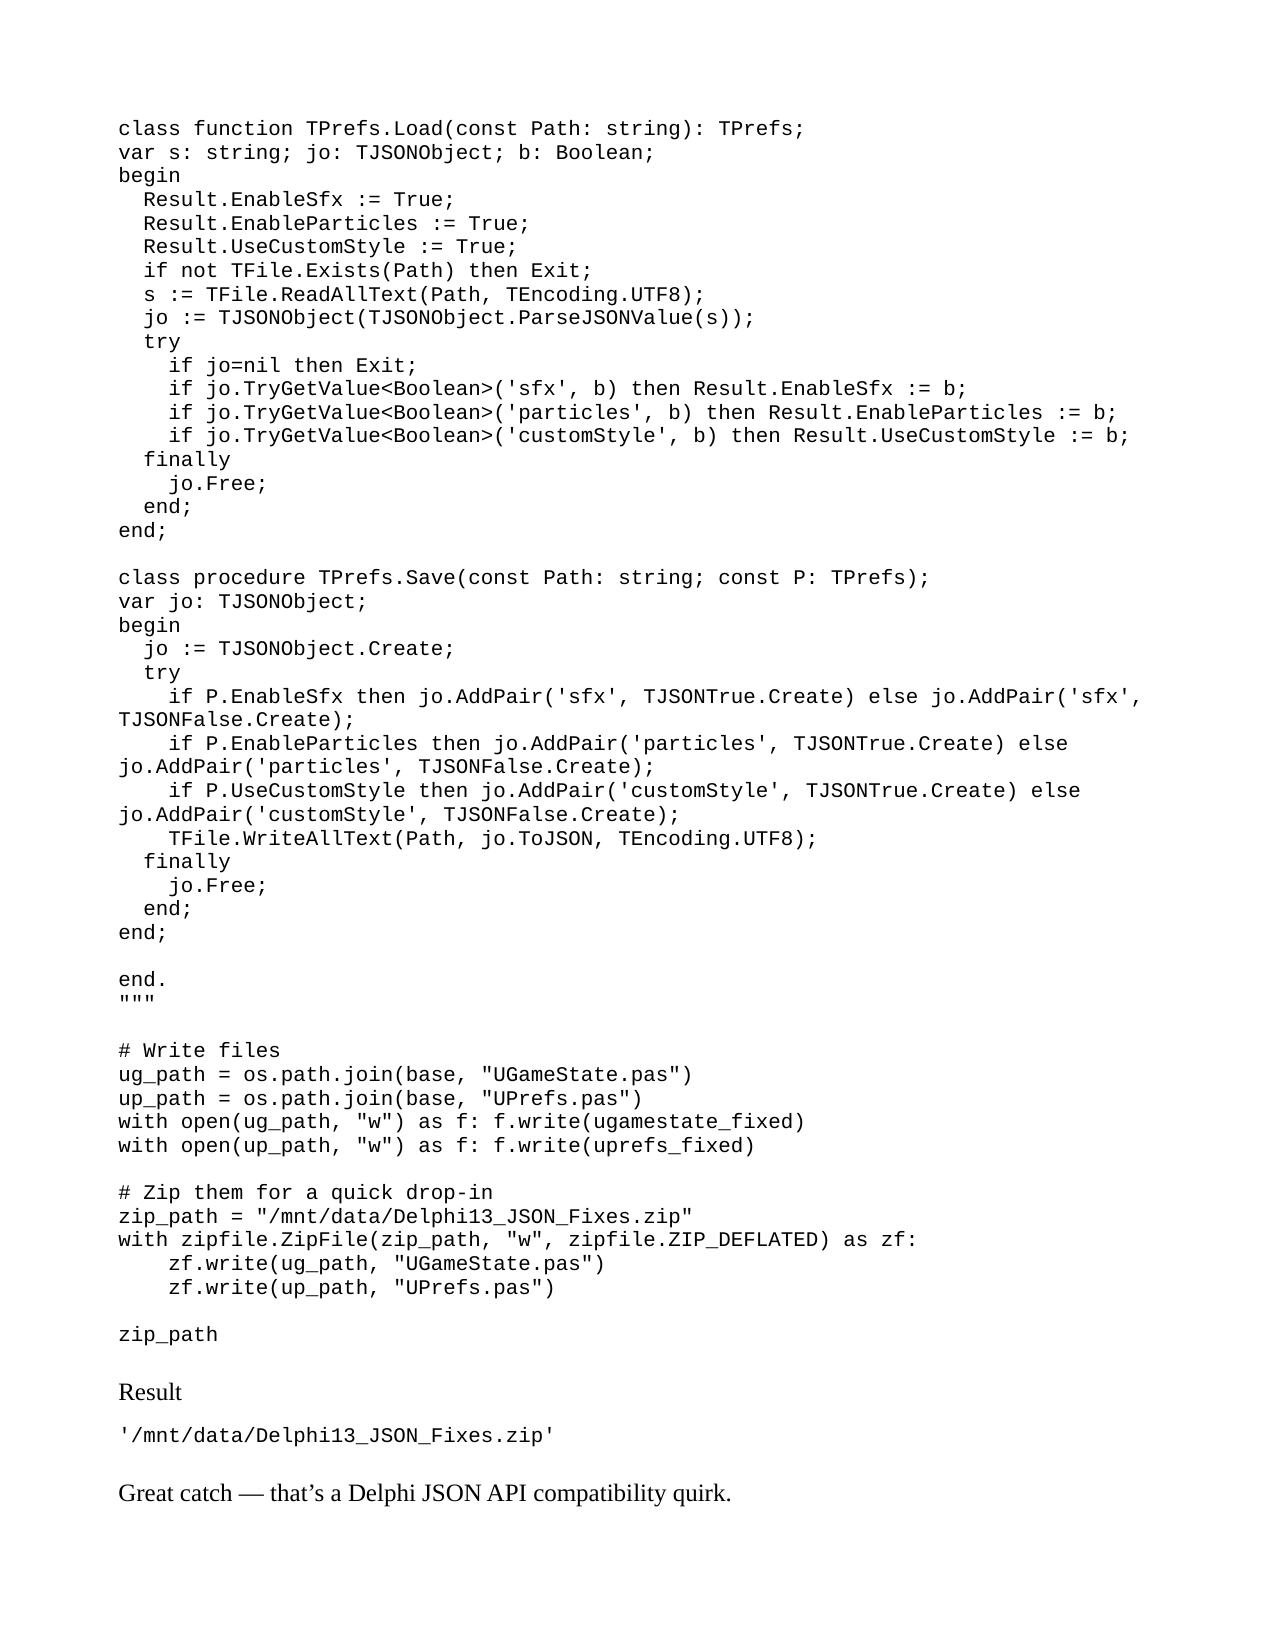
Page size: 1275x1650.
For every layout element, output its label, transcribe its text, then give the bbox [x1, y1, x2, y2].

text jo.Free; [118, 875, 1157, 898]
text begin [118, 615, 1157, 638]
text with zipfile.ZipFile(zip_path, "w", zipfile.ZIP_DEFLATED) as zf: [118, 1229, 1157, 1253]
text jo := TJSONObject.Create; [118, 638, 1157, 662]
text try [118, 662, 1157, 686]
text class function TPrefs.Load(const Path: string): TPrefs; [118, 118, 1157, 142]
text end; [118, 922, 1157, 946]
text zip_path = "/mnt/data/Delphi13_JSON_Fixes.zip" [118, 1206, 1157, 1229]
text s := TFile.ReadAllText(Path, TEncoding.UTF8); [118, 284, 1157, 307]
text if jo=nil then Exit; [118, 354, 1157, 378]
text if P.EnableParticles then jo.AddPair('particles', TJSONTrue.Create) else jo.AddPair('particles', TJSONFalse.Create); [118, 733, 1157, 780]
text if not TFile.Exists(Path) then Exit; [118, 260, 1157, 284]
text Result.EnableSfx := True; [118, 189, 1157, 213]
text if P.UseCustomStyle then jo.AddPair('customStyle', TJSONTrue.Create) else jo.AddPair('customStyle', TJSONFalse.Create); [118, 780, 1157, 827]
text if jo.TryGetValue<Boolean>('sfx', b) then Result.EnableSfx := b; [118, 378, 1157, 402]
text Result.UseCustomStyle := True; [118, 236, 1157, 260]
text begin [118, 165, 1157, 189]
text jo.Free; [118, 473, 1157, 496]
text zf.write(up_path, "UPrefs.pas") [118, 1277, 1157, 1300]
text var s: string; jo: TJSONObject; b: Boolean; [118, 142, 1157, 165]
text Result.EnableParticles := True; [118, 213, 1157, 236]
text zip_path [118, 1324, 1157, 1348]
text # Write files [118, 1040, 1157, 1064]
text finally [118, 449, 1157, 473]
text """ [118, 993, 1157, 1017]
text class procedure TPrefs.Save(const Path: string; const P: TPrefs); [118, 567, 1157, 591]
text if P.EnableSfx then jo.AddPair('sfx', TJSONTrue.Create) else jo.AddPair('sfx', TJSONFalse.Create); [118, 686, 1157, 733]
text with open(up_path, "w") as f: f.write(uprefs_fixed) [118, 1135, 1157, 1158]
text finally [118, 851, 1157, 875]
text # Zip them for a quick drop-in [118, 1182, 1157, 1206]
text end; [118, 898, 1157, 922]
text var jo: TJSONObject; [118, 591, 1157, 615]
text if jo.TryGetValue<Boolean>('customStyle', b) then Result.UseCustomStyle := b; [118, 426, 1157, 449]
text with open(ug_path, "w") as f: f.write(ugamestate_fixed) [118, 1111, 1157, 1135]
text TFile.WriteAllText(Path, jo.ToJSON, TEncoding.UTF8); [118, 827, 1157, 851]
text jo := TJSONObject(TJSONObject.ParseJSONValue(s)); [118, 307, 1157, 331]
text end; [118, 496, 1157, 520]
text try [118, 331, 1157, 354]
text Result [118, 1377, 1157, 1406]
text Great catch — that’s a Delphi JSON API compatibility quirk. [118, 1478, 1157, 1507]
text '/mnt/data/Delphi13_JSON_Fixes.zip' [118, 1425, 1157, 1448]
text end; [118, 520, 1157, 544]
text ug_path = os.path.join(base, "UGameState.pas") [118, 1064, 1157, 1088]
text up_path = os.path.join(base, "UPrefs.pas") [118, 1088, 1157, 1111]
text end. [118, 969, 1157, 993]
text zf.write(ug_path, "UGameState.pas") [118, 1253, 1157, 1277]
text if jo.TryGetValue<Boolean>('particles', b) then Result.EnableParticles := b; [118, 402, 1157, 426]
